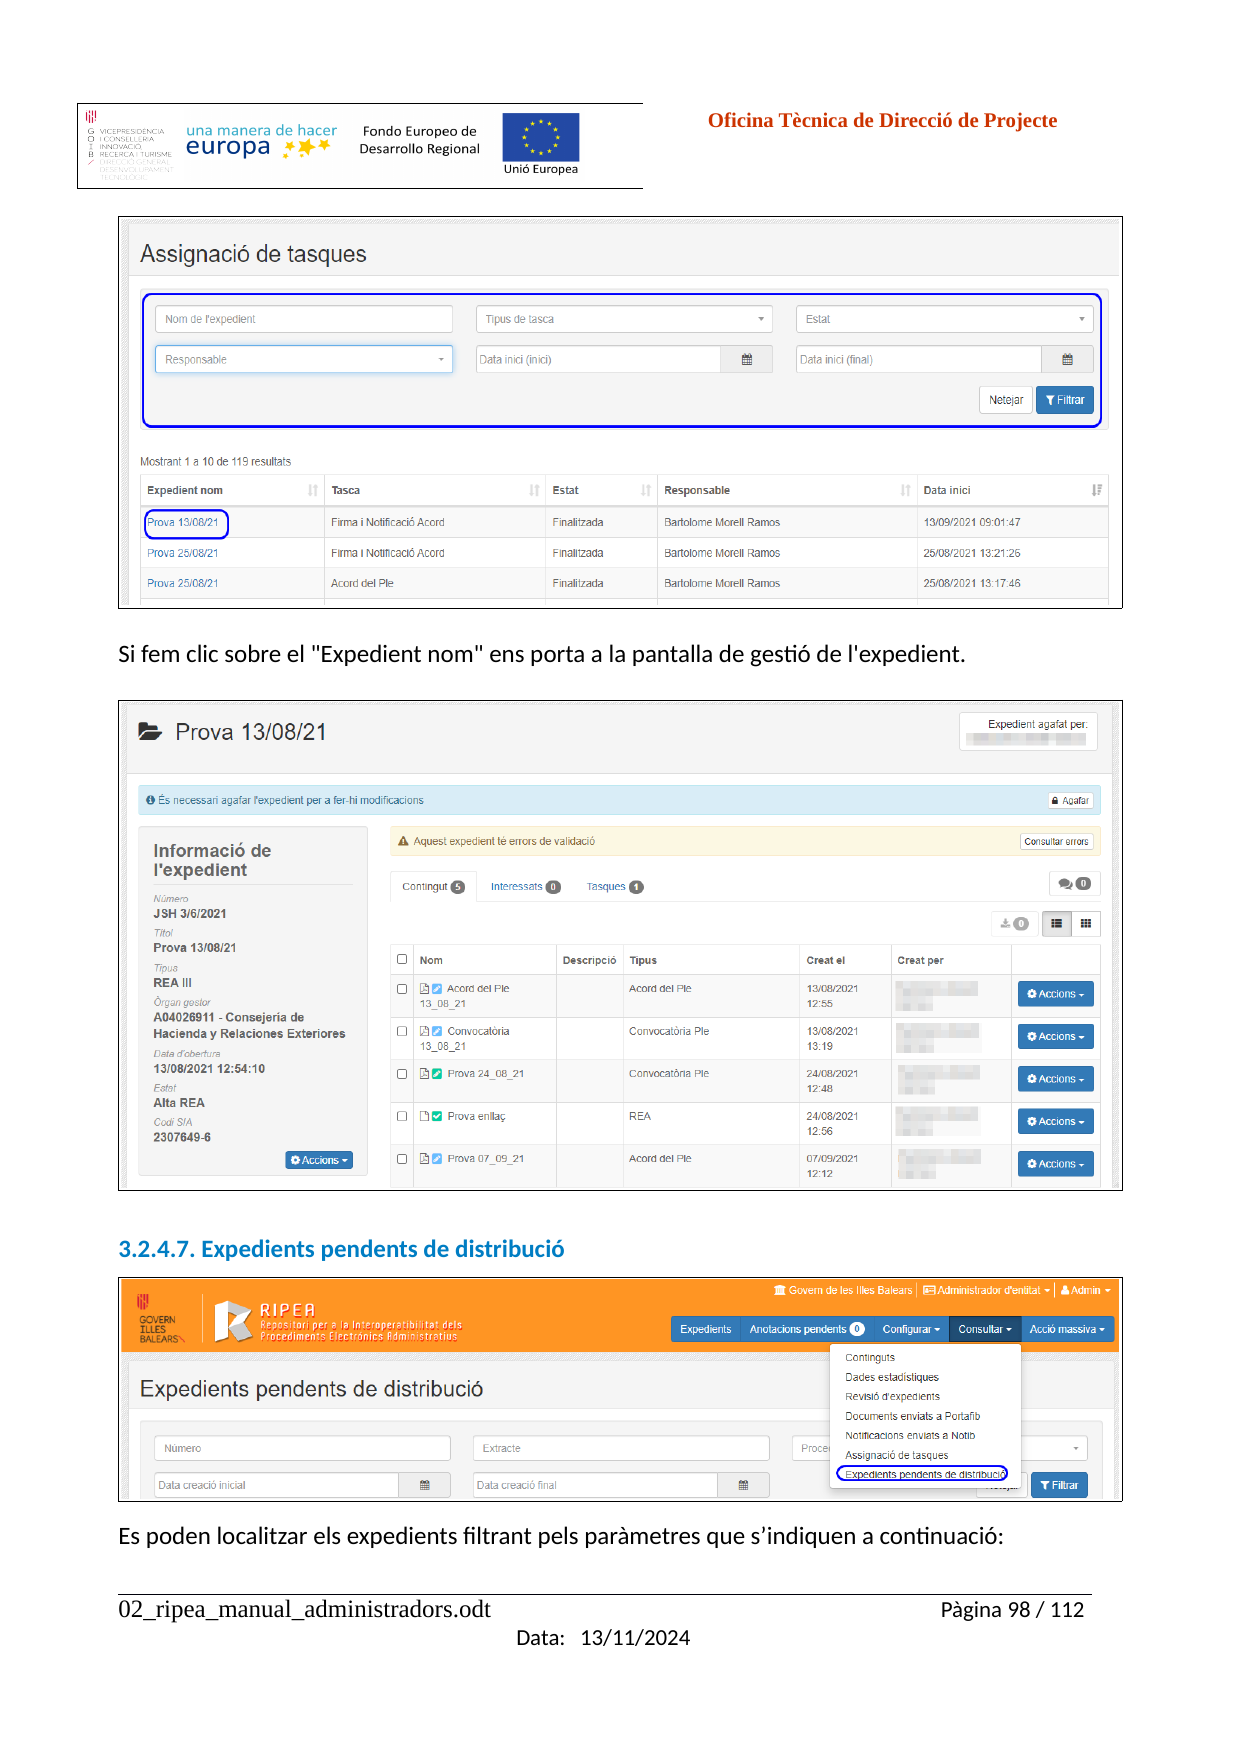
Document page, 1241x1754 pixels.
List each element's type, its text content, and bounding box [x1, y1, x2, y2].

picture [184, 108, 585, 182]
text Si fem clic sobre el "Expedient nom" ens porta a la pantalla de gestió de l'expedient. [118, 638, 1122, 669]
text Es poden localitzar els expedients filtrant pels paràmetres que s’indiquen a continuació: [118, 1520, 1122, 1551]
picture [82, 108, 178, 182]
subtitle 3.2.4.7. Expedients pendents de distribució [118, 1233, 1122, 1264]
picture [121, 219, 1119, 605]
picture [121, 702, 1119, 1188]
picture [121, 1279, 1119, 1499]
